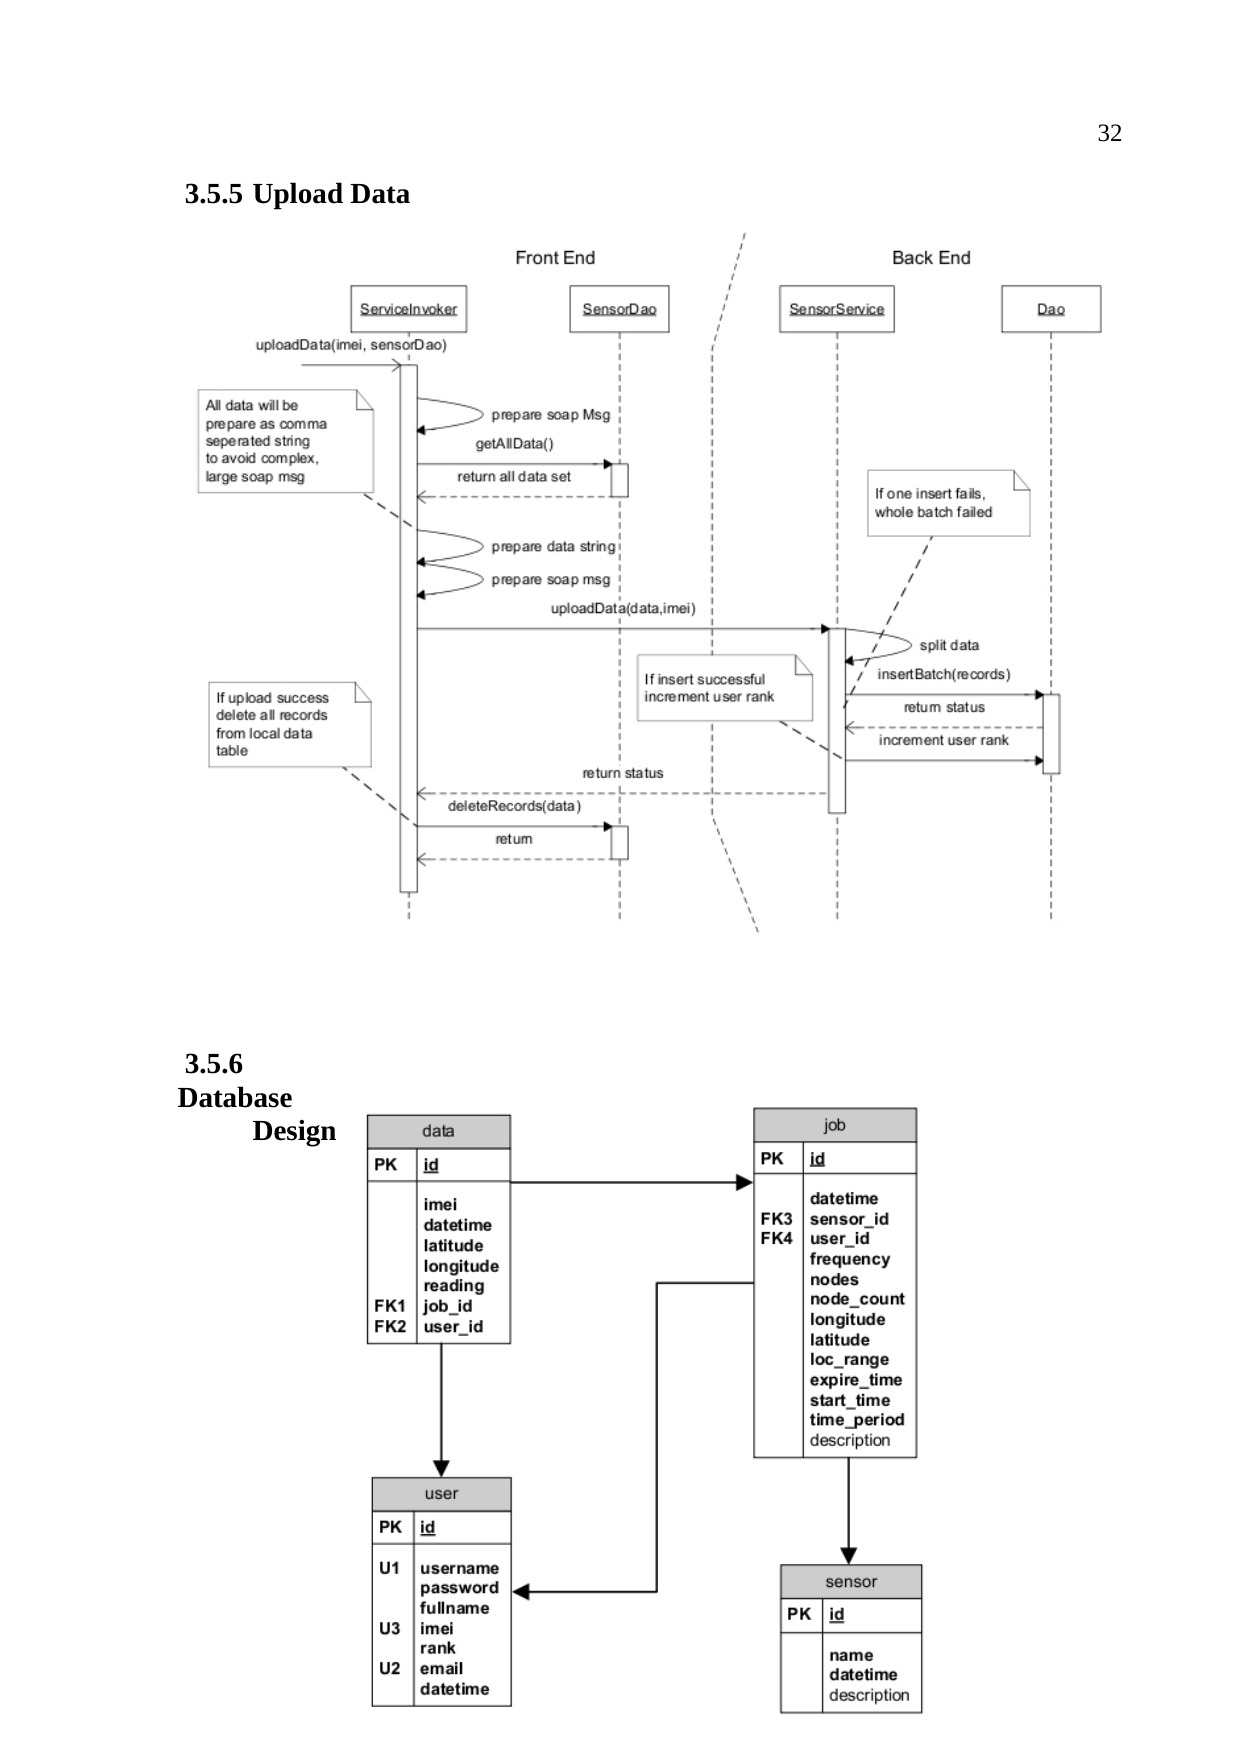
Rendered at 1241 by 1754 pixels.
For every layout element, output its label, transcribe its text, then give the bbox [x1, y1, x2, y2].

picture [338, 1075, 961, 1754]
subtitle Upload Data [177, 176, 1122, 210]
subtitle Database Design [177, 1046, 1122, 1147]
picture [177, 222, 1123, 952]
